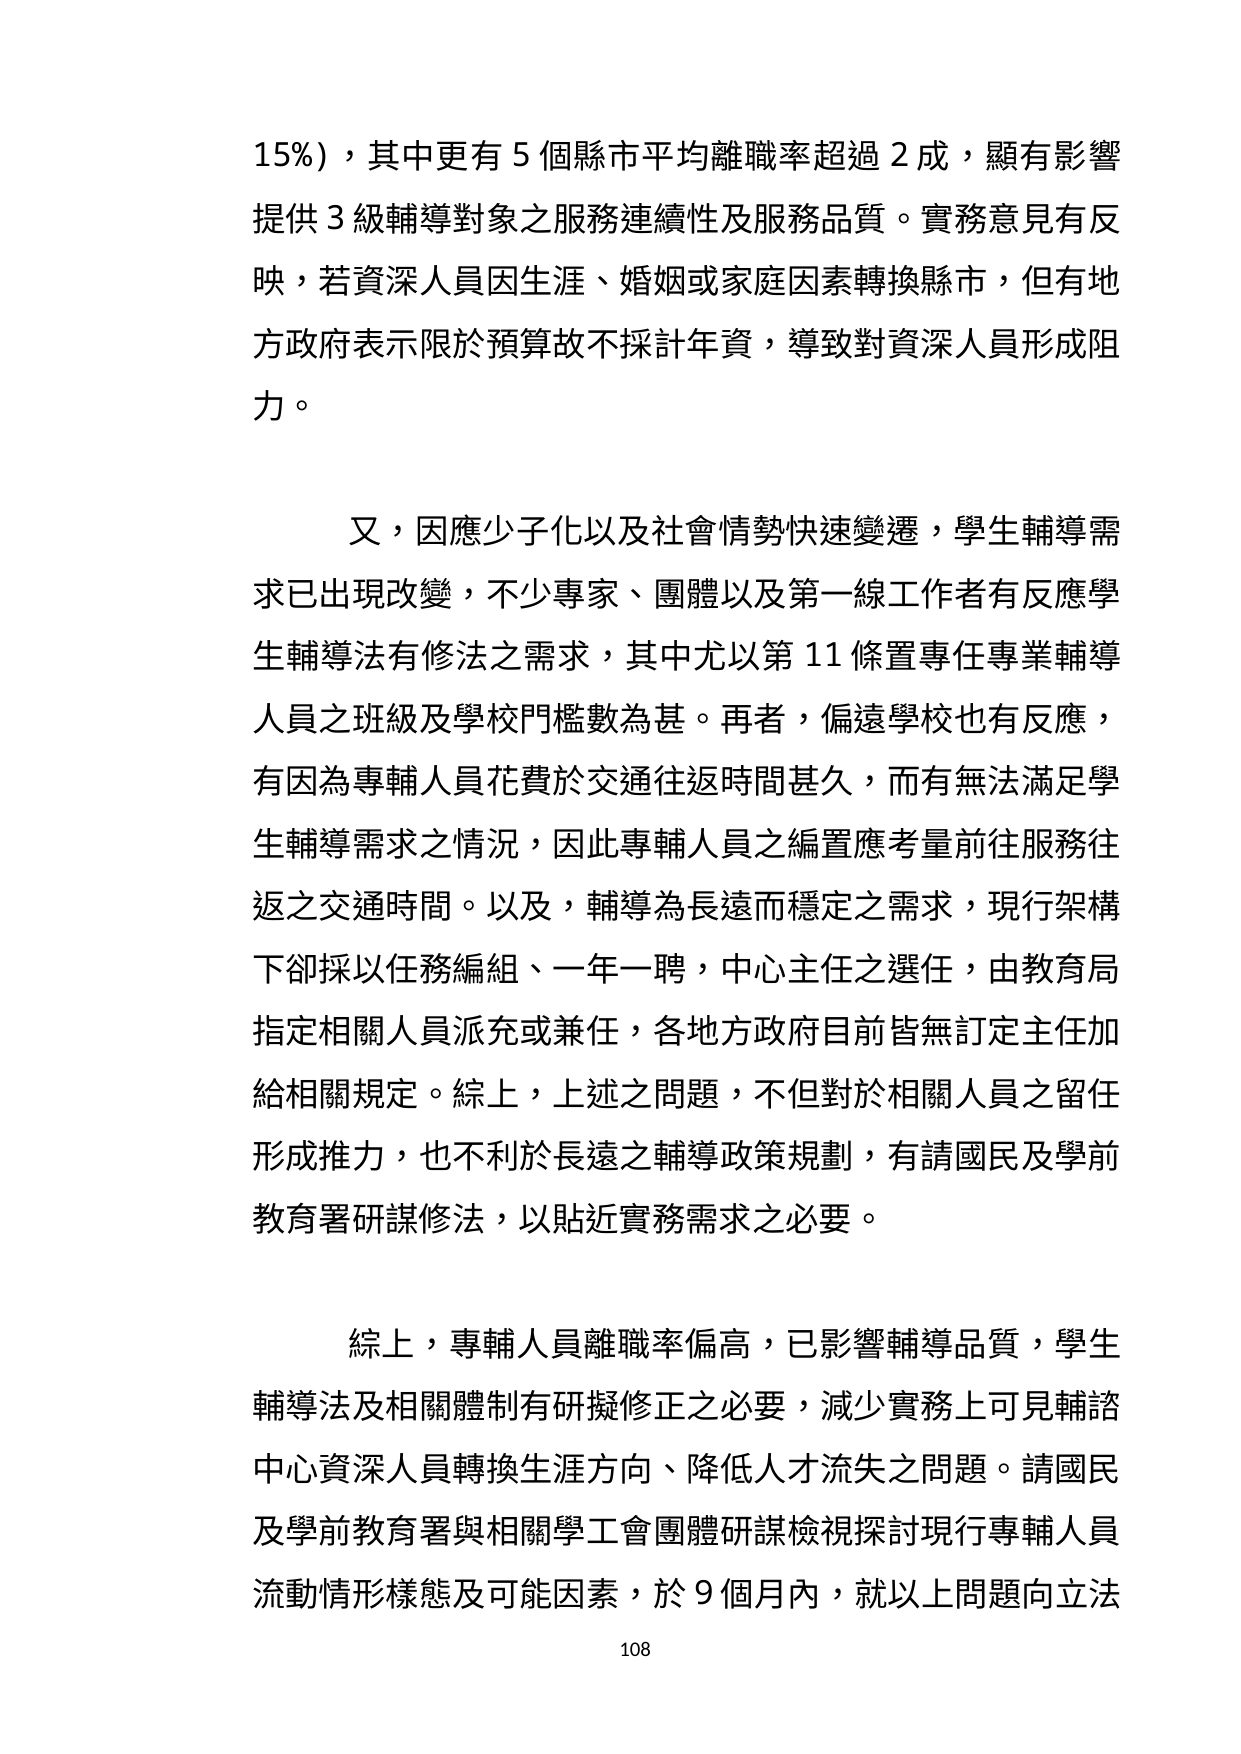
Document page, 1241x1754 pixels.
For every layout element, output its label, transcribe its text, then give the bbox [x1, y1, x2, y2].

text 綜上，專輔人員離職率偏高，已影響輔導品質，學生輔導法及相關體制有研擬修正之必要，減少實務上可見輔諮中心資深人員轉換生涯方向、降低人才流失之問題。請國民及學前教育署與相關學工會團體研謀檢視探討現行專輔人員流動情形樣態及可能因素，於9個月內，就以上問題向立法 [185, 1300, 1122, 1612]
text 又，因應少子化以及社會情勢快速變遷，學生輔導需求已出現改變，不少專家、團體以及第一線工作者有反應學生輔導法有修法之需求，其中尤以第11條置專任專業輔導人員之班級及學校門檻數為甚。再者，偏遠學校也有反應，有因為專輔人員花費於交通往返時間甚久，而有無法滿足學生輔導需求之情況，因此專輔人員之編置應考量前往服務往返之交通時間。以及，輔導為長遠而穩定之需求，現行架構下卻採以任務編組、一年一聘，中心主任之選任，由教育局指定相關人員派充或兼任，各地方政府目前皆無訂定主任加給相關規定。綜上，上述之問題，不但對於相關人員之留任形成推力，也不利於長遠之輔導政策規劃，有請國民及學前教育署研謀修法，以貼近實務需求之必要。 [185, 487, 1122, 1237]
text 15%)，其中更有5個縣市平均離職率超過2成，顯有影響提供3級輔導對象之服務連續性及服務品質。實務意見有反映，若資深人員因生涯、婚姻或家庭因素轉換縣市，但有地方政府表示限於預算故不採計年資，導致對資深人員形成阻力。 [185, 112, 1122, 425]
